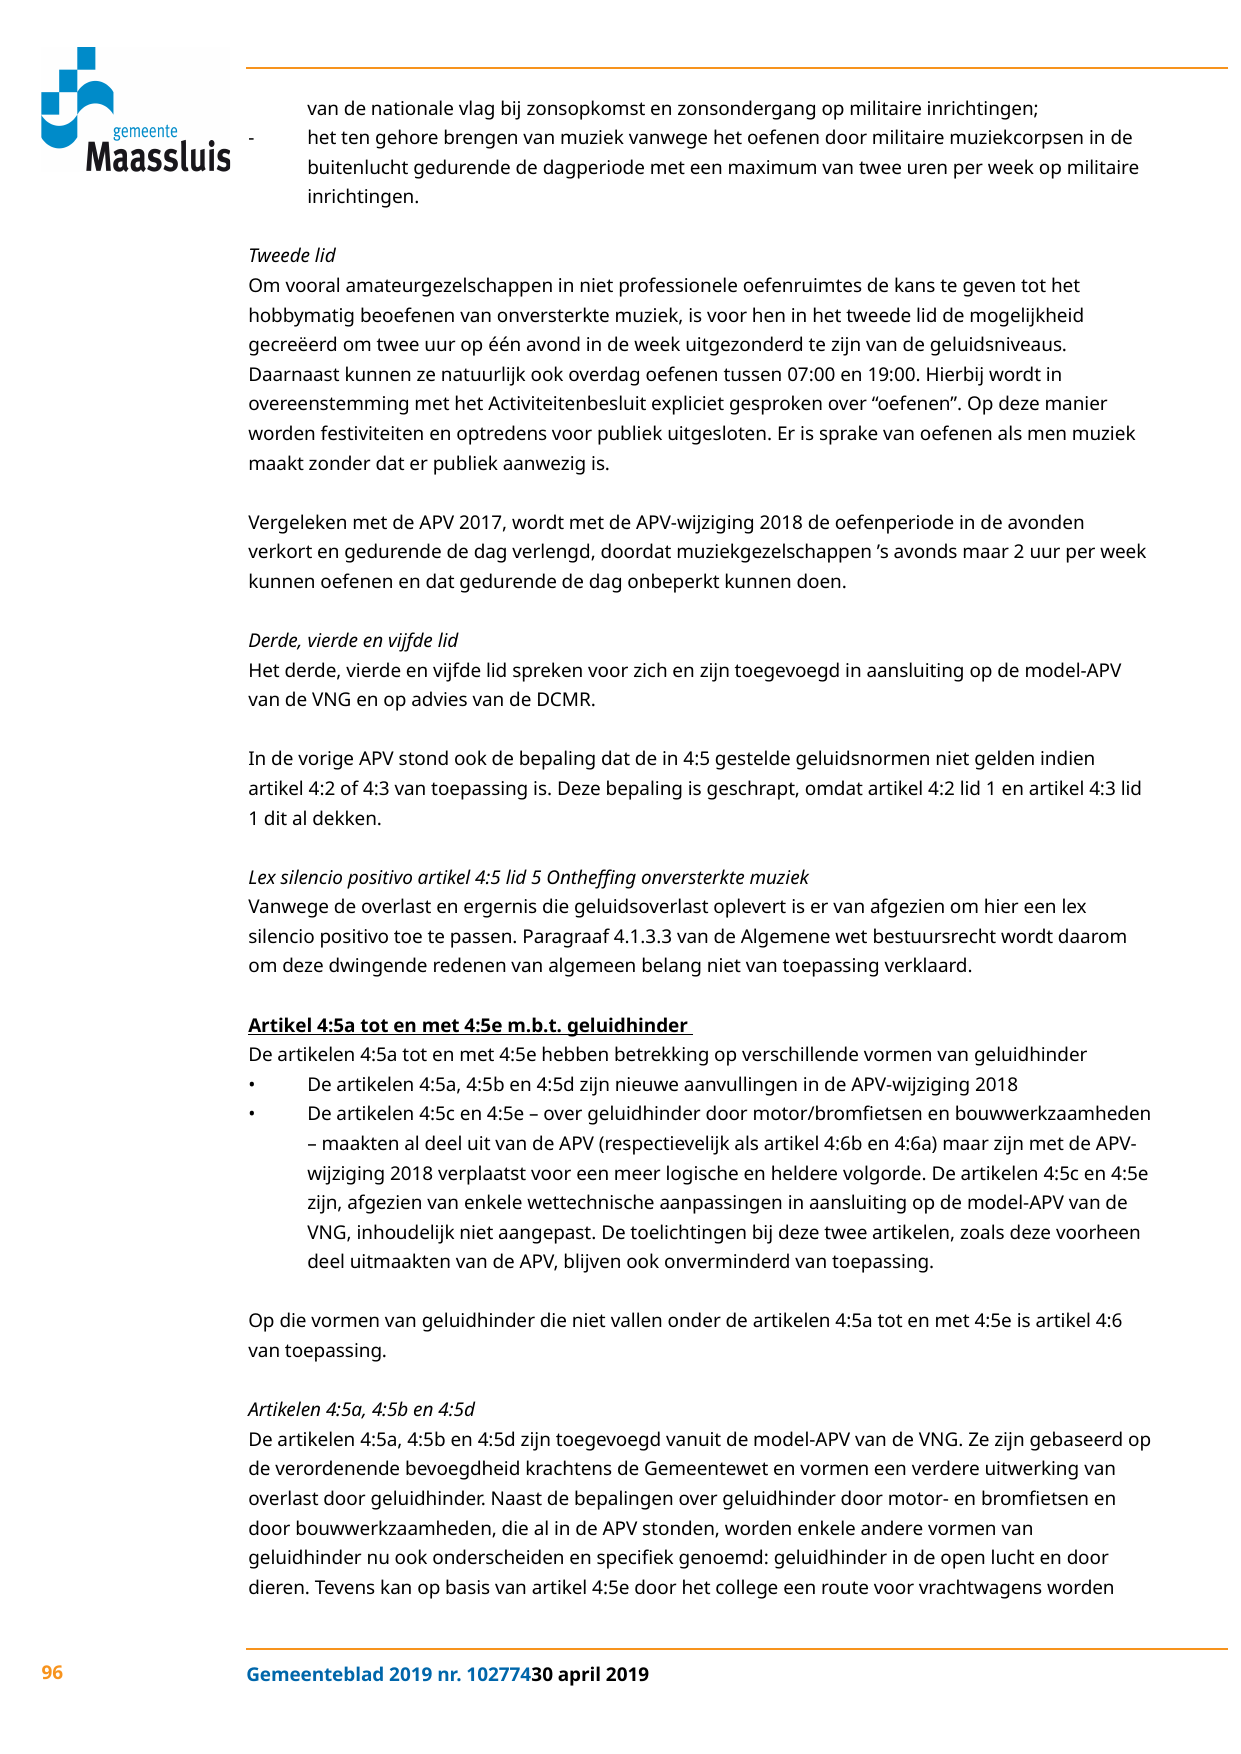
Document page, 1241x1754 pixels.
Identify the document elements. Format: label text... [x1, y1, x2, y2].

text Artikelen 4:5a, 4:5b en 4:5d [248, 1396, 1152, 1422]
picture [41, 47, 77, 92]
text Het derde, vierde en vijfde lid spreken voor zich en zijn toegevoegd in aansluiting op de model-APV van de VNG en op advies van de DCMR. [248, 657, 1152, 712]
text Lex silencio positivo artikel 4:5 lid 5 Ontheffing onversterkte muziek [248, 864, 1152, 890]
text Om vooral amateurgezelschappen in niet professionele oefenruimtes de kans te geven tot het hobbymatig beoefenen van onversterkte muziek, is voor hen in het tweede lid de mogelijkheid gecreëerd om twee uur op één avond in de week uitgezonderd te zijn van de geluidsniveaus. Daarnaast kunnen ze natuurlijk ook overdag oefenen tussen 07:00 en 19:00. Hierbij wordt in overeenstemming met het Activiteitenbesluit expliciet gesproken over “oefenen”. Op deze manier worden festiviteiten en optredens voor publiek uitgesloten. Er is sprake van oefenen als men muziek maakt zonder dat er publiek aanwezig is. [248, 272, 1152, 476]
text Vanwege de overlast en ergernis die geluidsoverlast oplevert is er van afgezien om hier een lex silencio positivo toe te passen. Paragraaf 4.1.3.3 van de Algemene wet bestuursrecht wordt daarom om deze dwingende redenen van algemeen belang niet van toepassing verklaard. [248, 893, 1152, 978]
text Op die vormen van geluidhinder die niet vallen onder de artikelen 4:5a tot en met 4:5e is artikel 4:6 van toepassing. [248, 1308, 1152, 1363]
text Artikel 4:5a tot en met 4:5e m.b.t. geluidhinder [248, 1012, 1152, 1038]
text De artikelen 4:5a tot en met 4:5e hebben betrekking op verschillende vormen van geluidhinder [248, 1041, 1152, 1067]
picture [41, 47, 231, 172]
list De artikelen 4:5a, 4:5b en 4:5d zijn nieuwe aanvullingen in de APV-wijziging 2018 [248, 1071, 1152, 1097]
list De artikelen 4:5c en 4:5e – over geluidhinder door motor/bromfietsen en bouwwerkzaamheden – maakten al deel uit van de APV (respectievelijk als artikel 4:6b en 4:6a) maar zijn met de APV-wijziging 2018 verplaatst voor een meer logische en heldere volgorde. De artikelen 4:5c en 4:5e zijn, afgezien van enkele wettechnische aanpassingen in aansluiting op de model-APV van de VNG, inhoudelijk niet aangepast. De toelichtingen bij deze twee artikelen, zoals deze voorheen deel uitmaakten van de APV, blijven ook onverminderd van toepassing. [248, 1101, 1152, 1274]
text In de vorige APV stond ook de bepaling dat de in 4:5 gestelde geluidsnormen niet gelden indien artikel 4:2 of 4:3 van toepassing is. Deze bepaling is geschrapt, omdat artikel 4:2 lid 1 en artikel 4:3 lid 1 dit al dekken. [248, 746, 1152, 831]
text Derde, vierde en vijfde lid [248, 627, 1152, 653]
list het ten gehore brengen van muziek vanwege het oefenen door militaire muziekcorpsen in de buitenlucht gedurende de dagperiode met een maximum van twee uren per week op militaire inrichtingen. [248, 124, 1152, 209]
text Vergeleken met de APV 2017, wordt met de APV-wijziging 2018 de oefenperiode in de avonden verkort en gedurende de dag verlengd, doordat muziekgezelschappen ’s avonds maar 2 uur per week kunnen oefenen en dat gedurende de dag onbeperkt kunnen doen. [248, 509, 1152, 594]
text Tweede lid [248, 243, 1152, 268]
list van de nationale vlag bij zonsopkomst en zonsondergang op militaire inrichtingen; [248, 95, 1152, 121]
text De artikelen 4:5a, 4:5b en 4:5d zijn toegevoegd vanuit de model-APV van de VNG. Ze zijn gebaseerd op de verordenende bevoegdheid krachtens de Gemeentewet en vormen een verdere uitwerking van overlast door geluidhinder. Naast de bepalingen over geluidhinder door motor- en bromfietsen en door bouwwerkzaamheden, die al in de APV stonden, worden enkele andere vormen van geluidhinder nu ook onderscheiden en specifiek genoemd: geluidhinder in de open lucht en door dieren. Tevens kan op basis van artikel 4:5e door het college een route voor vrachtwagens worden [248, 1426, 1152, 1600]
